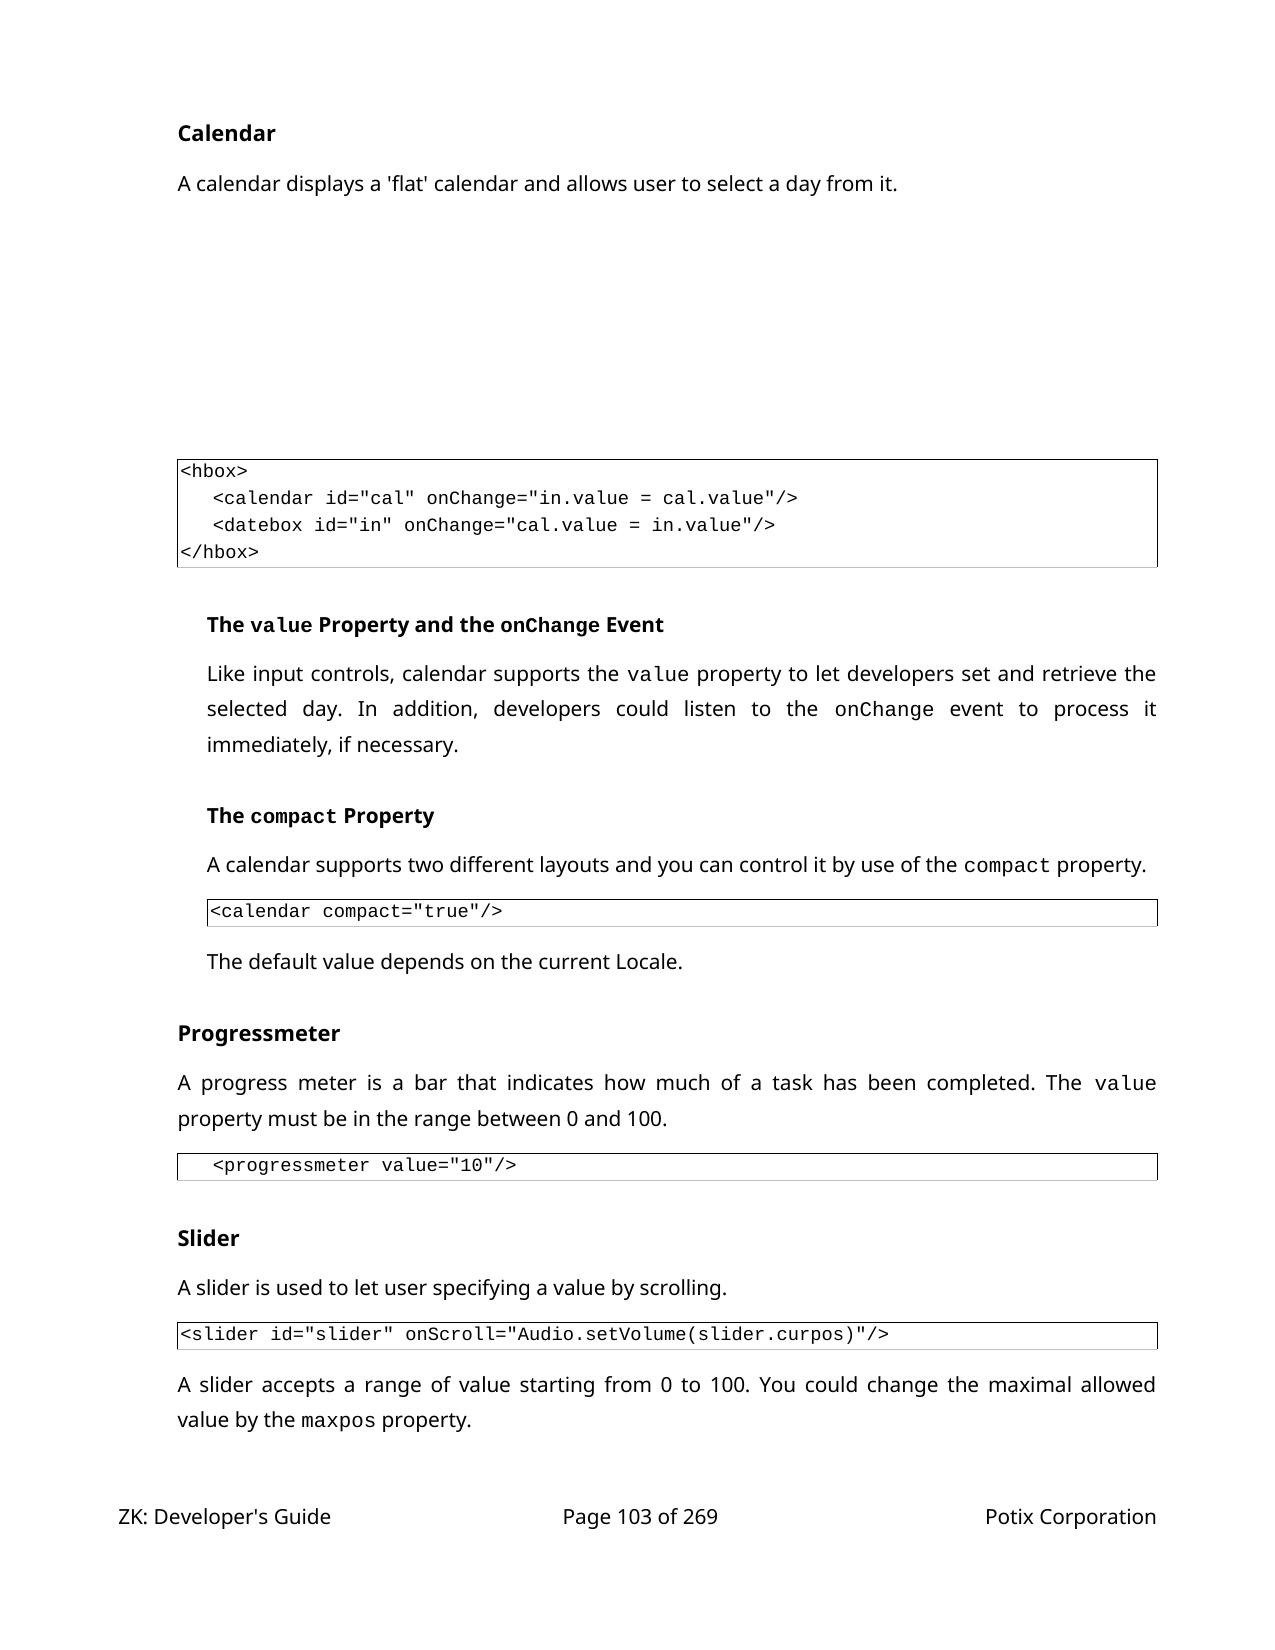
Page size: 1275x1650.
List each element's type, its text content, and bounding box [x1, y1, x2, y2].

text <progressmeter value="10"/> [178, 1154, 1157, 1180]
text </hbox> [178, 540, 1157, 567]
subtitle Slider [177, 1222, 1157, 1252]
text <calendar id="cal" onChange="in.value = cal.value"/> [178, 486, 1157, 510]
text The default value depends on the current Locale. [207, 947, 1157, 975]
text <hbox> [178, 460, 1157, 483]
text A progress meter is a bar that indicates how much of a task has been completed. The value property must be in the range between 0 and 100. [177, 1068, 1157, 1132]
text A slider accepts a range of value starting from 0 to 100. You could change the maximal allowed value by the maxpos property. [177, 1370, 1157, 1434]
text <calendar compact="true"/> [208, 900, 1157, 926]
text A calendar displays a 'flat' calendar and allows user to select a day from it. [177, 169, 1157, 197]
subtitle The compact Property [207, 801, 1157, 829]
text A slider is used to let user specifying a value by scrolling. [177, 1273, 1157, 1301]
subtitle The value Property and the onChange Event [207, 610, 1157, 638]
subtitle Calendar [177, 118, 1157, 148]
text <slider id="slider" onScroll="Audio.setVolume(slider.curpos)"/> [178, 1323, 1157, 1349]
text <datebox id="in" onChange="cal.value = in.value"/> [178, 513, 1157, 537]
subtitle Progressmeter [177, 1018, 1157, 1048]
text Like input controls, calendar supports the value property to let developers set and retrieve the selected day. In addition, developers could listen to the onChange event to process it immediately, if necessary. [207, 659, 1157, 758]
text A calendar supports two different layouts and you can control it by use of the compact property. [207, 850, 1157, 878]
